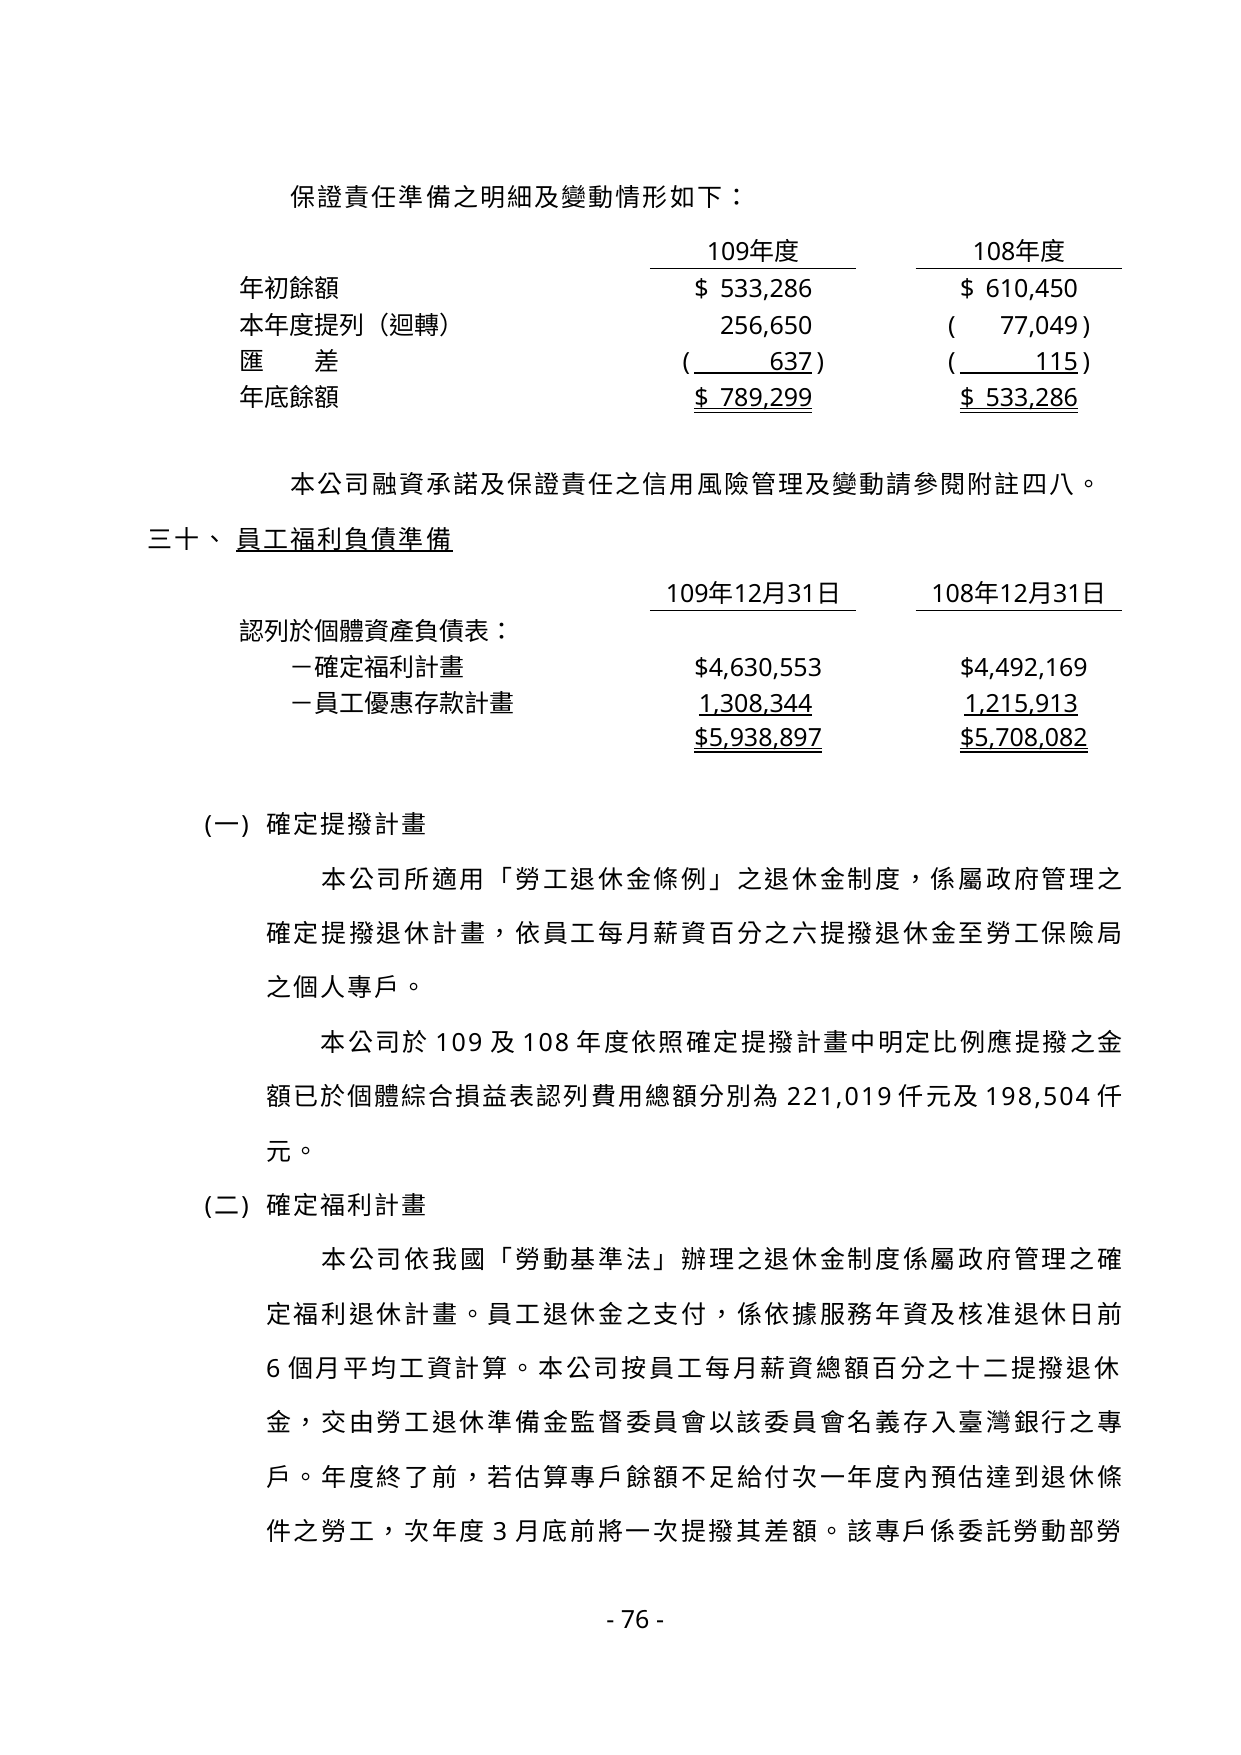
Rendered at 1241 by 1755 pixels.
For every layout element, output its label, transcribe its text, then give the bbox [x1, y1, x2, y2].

table_cell 年底餘額 [236, 378, 591, 414]
table_cell －確定福利計畫 [236, 647, 591, 683]
table_cell [856, 378, 916, 414]
text (一) 確定提撥計畫 [177, 805, 1122, 841]
table_cell 1,308,344 [650, 684, 856, 720]
table_cell 年初餘額 [236, 268, 591, 305]
table_header 108年12月31日 [916, 574, 1122, 610]
table_cell [856, 647, 916, 683]
table_cell $ 533,286 [650, 269, 856, 305]
table_cell $ 4,492,169 [916, 647, 1122, 683]
table_header [236, 574, 591, 610]
table_cell 1,215,913 [916, 684, 1122, 720]
table_cell [591, 378, 650, 414]
table_cell 本年度提列（迴轉） [236, 305, 591, 341]
text (二) 確定福利計畫 [177, 1185, 1122, 1222]
table_header [591, 574, 650, 610]
table_cell $ 789,299 [650, 378, 856, 414]
table_cell $ 5,708,082 [916, 720, 1122, 754]
table_cell $ 533,286 [916, 378, 1122, 414]
table_cell [591, 341, 650, 378]
table_header [856, 232, 916, 268]
table_cell [591, 268, 650, 305]
text 三十、 員工福利負債準備 [148, 519, 1122, 556]
table_cell [856, 610, 916, 647]
table_cell [856, 341, 916, 378]
table_cell [591, 684, 650, 720]
text 本公司於109及108年度依照確定提撥計畫中明定比例應提撥之金額已於個體綜合損益表認列費用總額分別為221,019仟元及198,504仟元。 [266, 1022, 1122, 1167]
table_cell 認列於個體資產負債表： [236, 610, 591, 647]
table_cell －員工優惠存款計畫 [236, 684, 591, 720]
table_header 109年度 [650, 232, 856, 268]
table_cell [856, 720, 916, 754]
table_cell $ 5,938,897 [650, 720, 856, 754]
table_cell [856, 684, 916, 720]
table_cell [856, 305, 916, 341]
table_cell [650, 611, 856, 647]
text 本公司融資承諾及保證責任之信用風險管理及變動請參閱附註四八。 [236, 465, 1122, 501]
table_cell 256,650 [650, 305, 856, 341]
table_header [591, 232, 650, 268]
table_cell [591, 647, 650, 683]
table_cell $ 4,630,553 [650, 647, 856, 683]
text 本公司所適用「勞工退休金條例」之退休金制度，係屬政府管理之確定提撥退休計畫，依員工每月薪資百分之六提撥退休金至勞工保險局之個人專戶。 [266, 859, 1122, 1004]
table_cell 匯 差 [236, 341, 591, 378]
table_cell ( 77,049 ) [916, 305, 1122, 341]
table_cell $ 610,450 [916, 269, 1122, 305]
table_header 108年度 [916, 232, 1122, 268]
table_header 109年12月31日 [650, 574, 856, 610]
table_cell [591, 610, 650, 647]
table_cell [916, 611, 1122, 647]
table_cell [236, 720, 591, 754]
table_cell ( 637 ) [650, 341, 856, 378]
text 本公司依我國「勞動基準法」辦理之退休金制度係屬政府管理之確定福利退休計畫。員工退休金之支付，係依據服務年資及核准退休日前6個月平均工資計算。本公司按員工每月薪資總額百分之十二提撥退休金，交由勞工退休準備金監督委員會以該委員會名義存入臺灣銀行之專戶。年度終了前，若估算專戶餘額不足給付次一年度內預估達到退休條件之勞工，次年度3月底前將一次提撥其差額。該專戶係委託勞動部勞 [266, 1240, 1122, 1548]
table_cell ( 115 ) [916, 341, 1122, 378]
table_cell [591, 305, 650, 341]
text 保證責任準備之明細及變動情形如下： [236, 177, 1122, 213]
table_cell [591, 720, 650, 754]
table_cell [856, 268, 916, 305]
table_header [236, 232, 591, 268]
table_header [856, 574, 916, 610]
